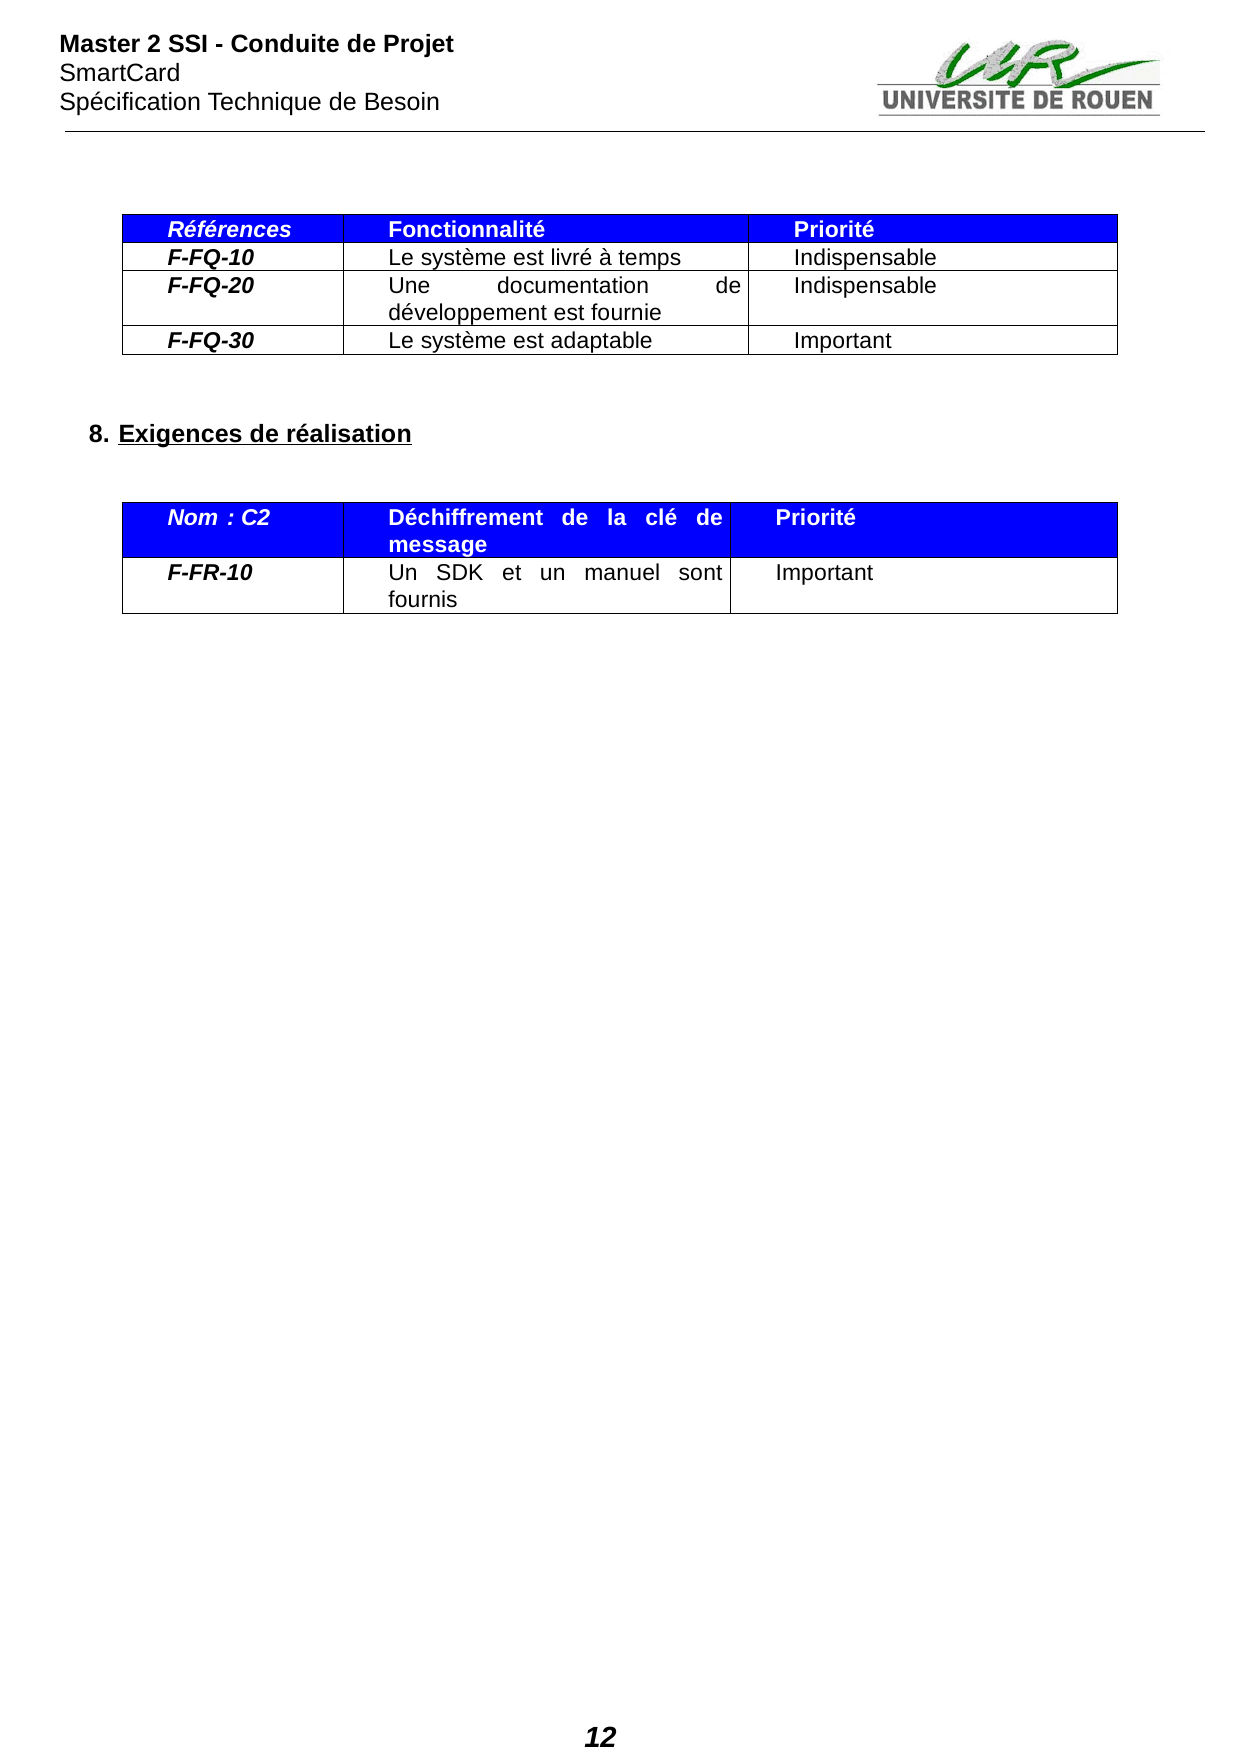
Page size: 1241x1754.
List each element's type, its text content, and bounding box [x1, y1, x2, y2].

table_cell Important [749, 326, 1117, 353]
table_cell F-FR-10 [123, 558, 343, 612]
table_header Priorité [731, 503, 1117, 557]
subtitle Exigences de réalisation [89, 419, 1181, 448]
table_cell F-FQ-20 [123, 271, 343, 325]
table_header Références [123, 215, 343, 242]
picture [872, 32, 1170, 118]
table_cell Le système est adaptable [344, 326, 748, 353]
table_cell F-FQ-30 [123, 326, 343, 353]
table_header Fonctionnalité [344, 215, 748, 242]
table_cell Indispensable [749, 271, 1117, 325]
table_cell Une documentation de développement est fournie [344, 271, 748, 325]
table_cell Un SDK et un manuel sont fournis [344, 558, 730, 612]
table_header Nom : C2 [123, 503, 343, 557]
table_header Priorité [749, 215, 1117, 242]
table_cell F-FQ-10 [123, 243, 343, 270]
table_header Déchiffrement de la clé de message [344, 503, 730, 557]
table_cell Important [731, 558, 1117, 612]
table_cell Le système est livré à temps [344, 243, 748, 270]
table_cell Indispensable [749, 243, 1117, 270]
